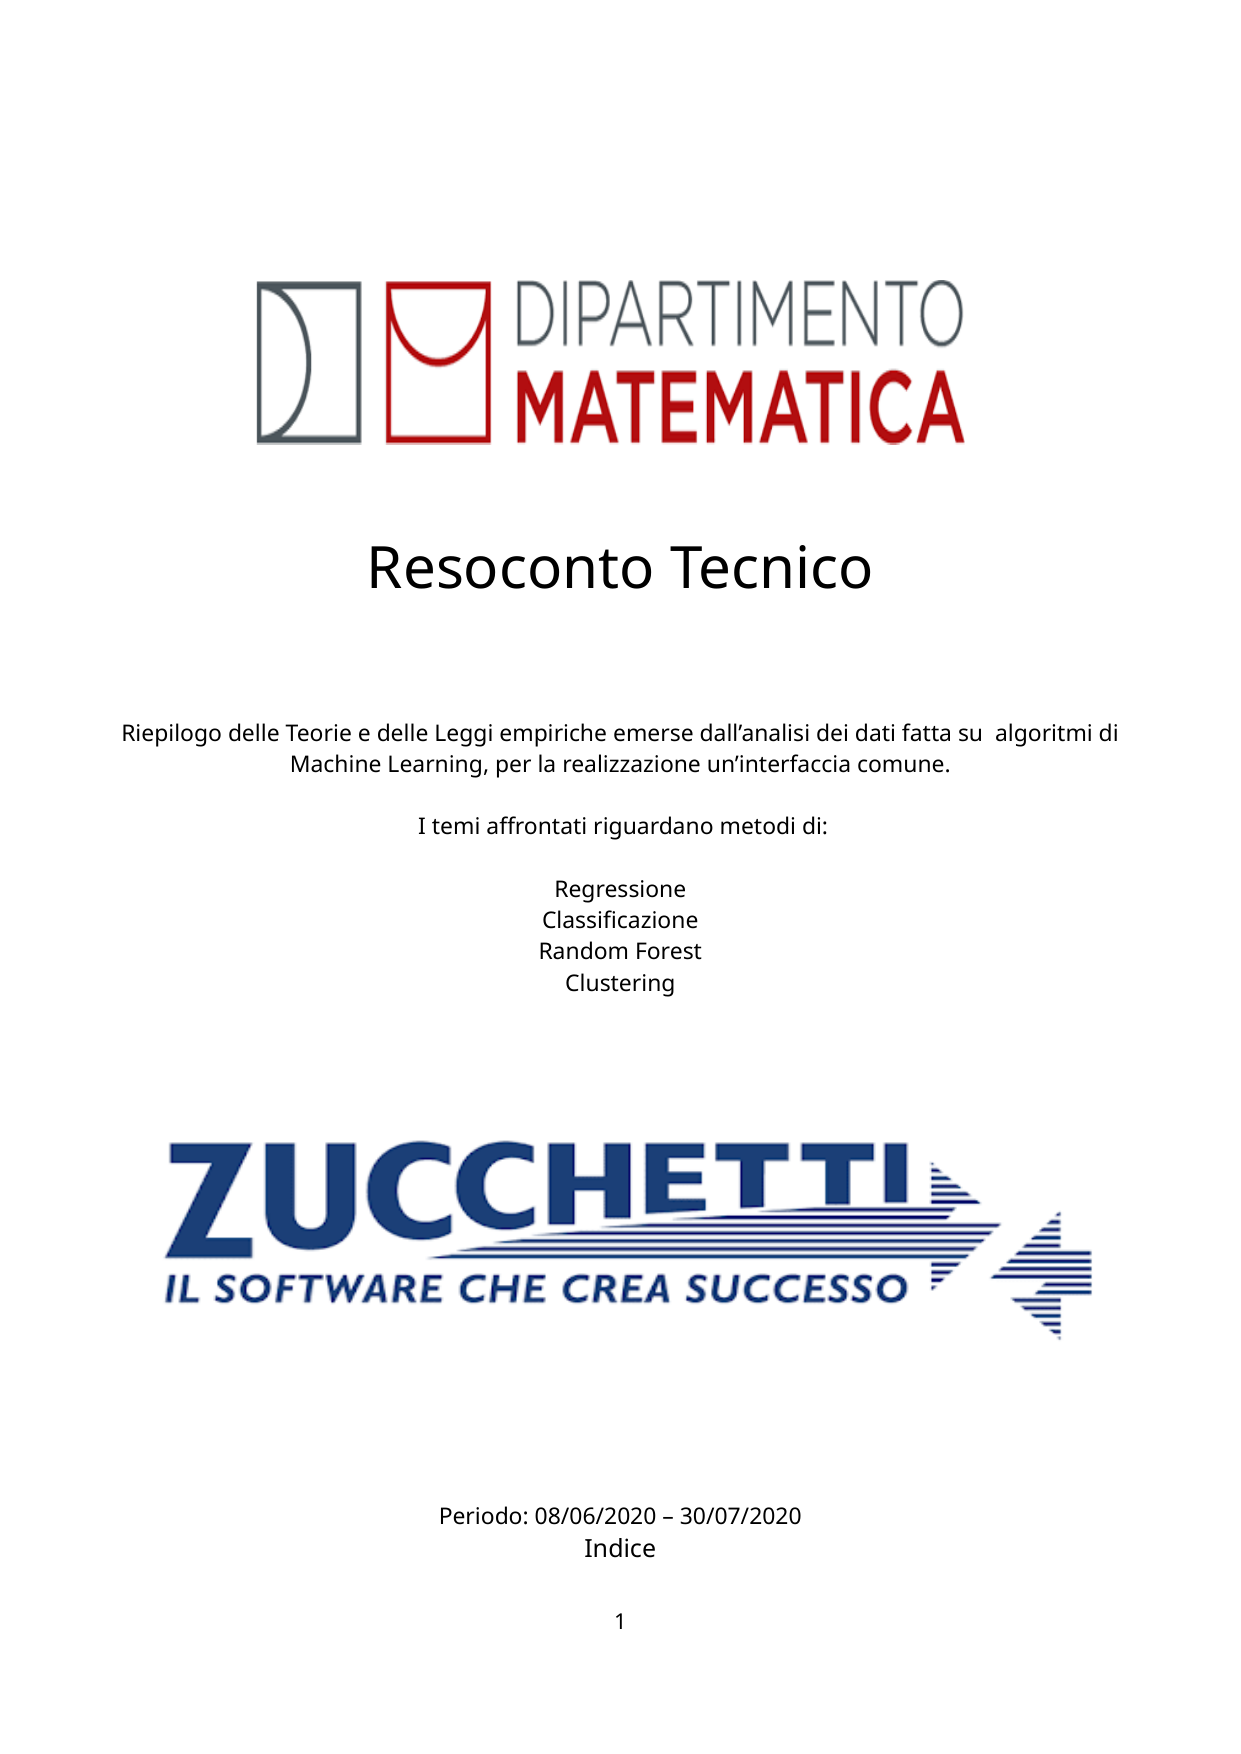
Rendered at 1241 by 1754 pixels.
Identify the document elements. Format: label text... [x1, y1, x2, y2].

text Periodo: 08/06/2020 – 30/07/2020 [118, 1500, 1122, 1531]
text Resoconto Tecnico [118, 526, 1122, 606]
text Riepilogo delle Teorie e delle Leggi empiriche emerse dall’analisi dei dati fatta su algoritmi di Machine Learning, per la realizzazione un’interfaccia comune. [118, 717, 1122, 779]
text Clustering [118, 967, 1122, 998]
text Regressione [118, 873, 1122, 904]
text Classificazione [118, 904, 1122, 935]
text I temi affrontati riguardano metodi di: [118, 810, 1122, 842]
picture [256, 280, 965, 445]
text Indice [118, 1531, 1122, 1565]
text Random Forest [118, 935, 1122, 967]
picture [133, 1120, 1121, 1364]
